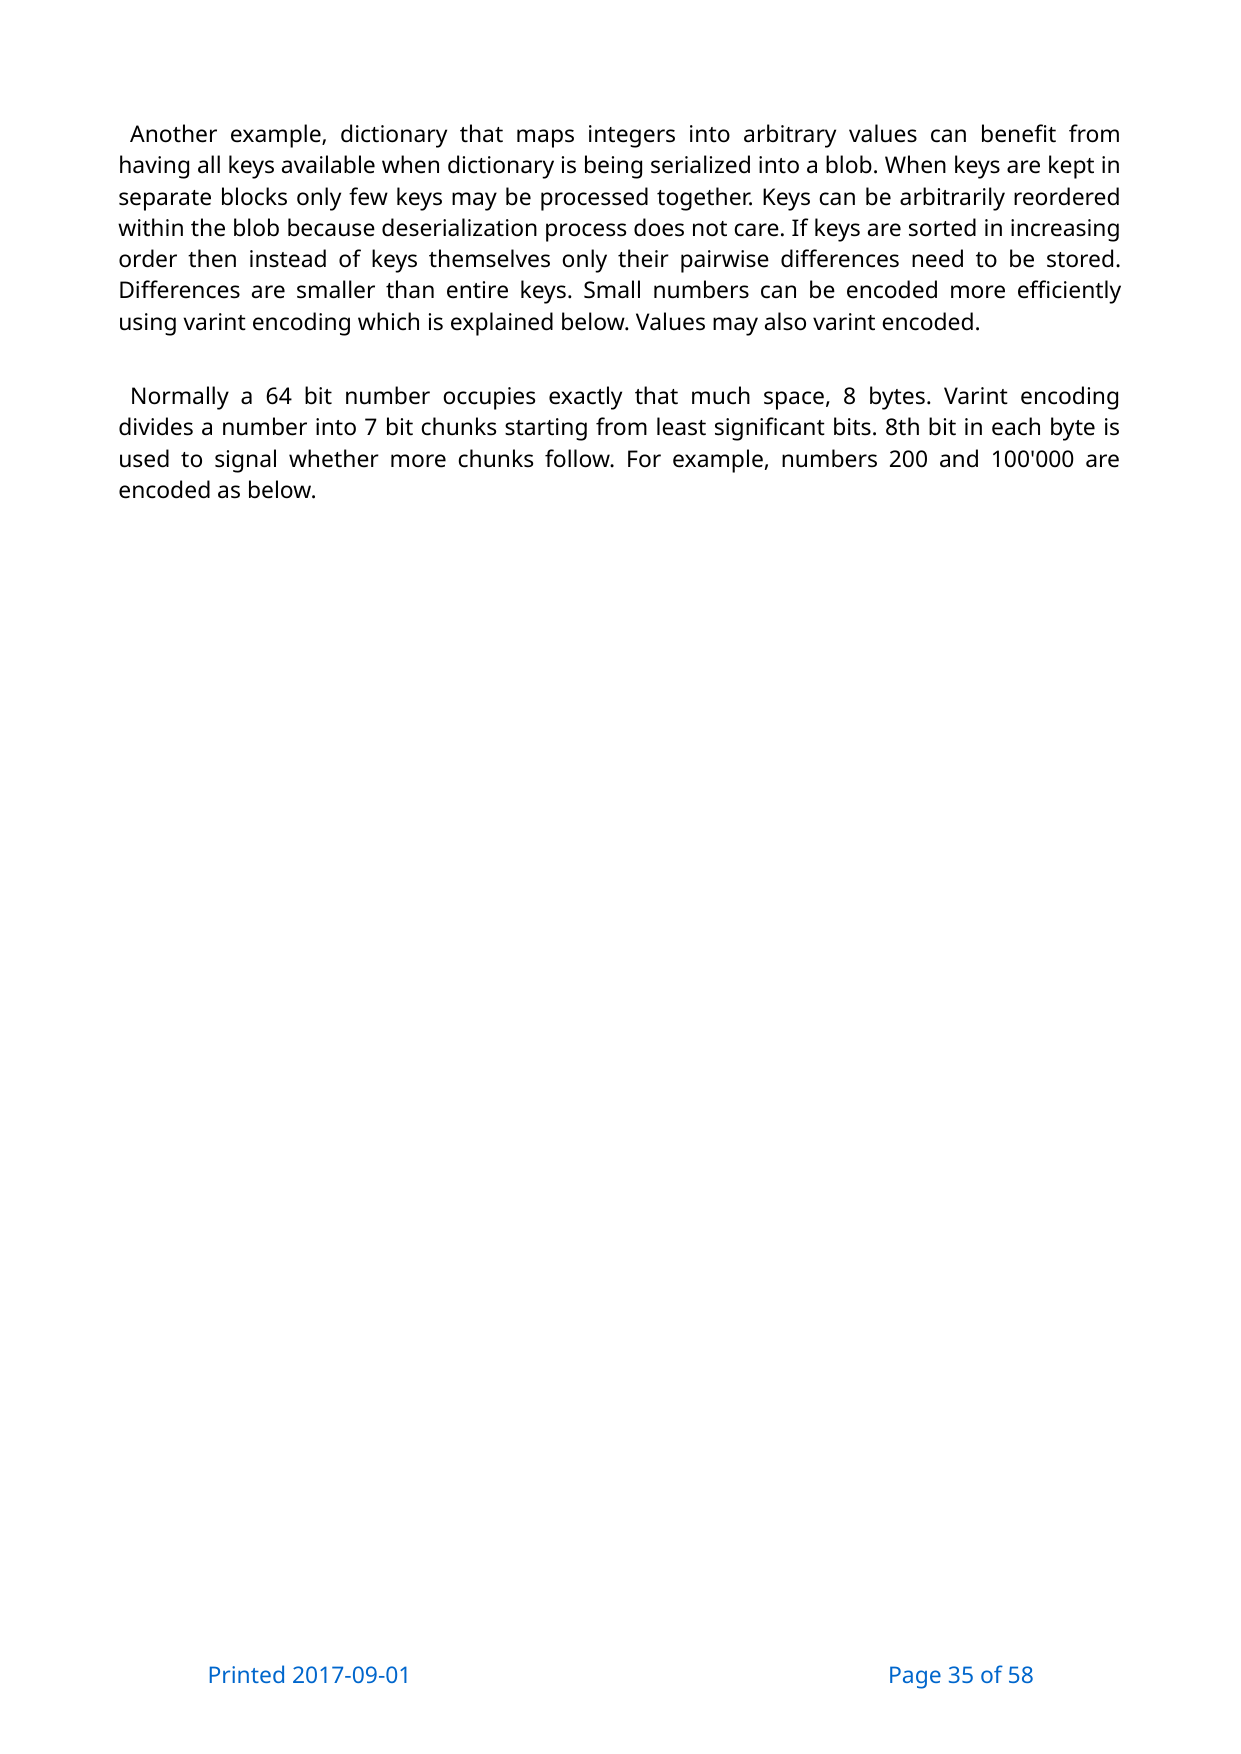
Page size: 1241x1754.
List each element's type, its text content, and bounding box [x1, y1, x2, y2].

text Normally a 64 bit number occupies exactly that much space, 8 bytes. Varint encoding divides a number into 7 bit chunks starting from least significant bits. 8th bit in each byte is used to signal whether more chunks follow. For example, numbers 200 and 100'000 are encoded as below. [118, 380, 1122, 505]
text Another example, dictionary that maps integers into arbitrary values can benefit from having all keys available when dictionary is being serialized into a blob. When keys are kept in separate blocks only few keys may be processed together. Keys can be arbitrarily reordered within the blob because deserialization process does not care. If keys are sorted in increasing order then instead of keys themselves only their pairwise differences need to be stored. Differences are smaller than entire keys. Small numbers can be encoded more efficiently using varint encoding which is explained below. Values may also varint encoded. [118, 118, 1122, 337]
